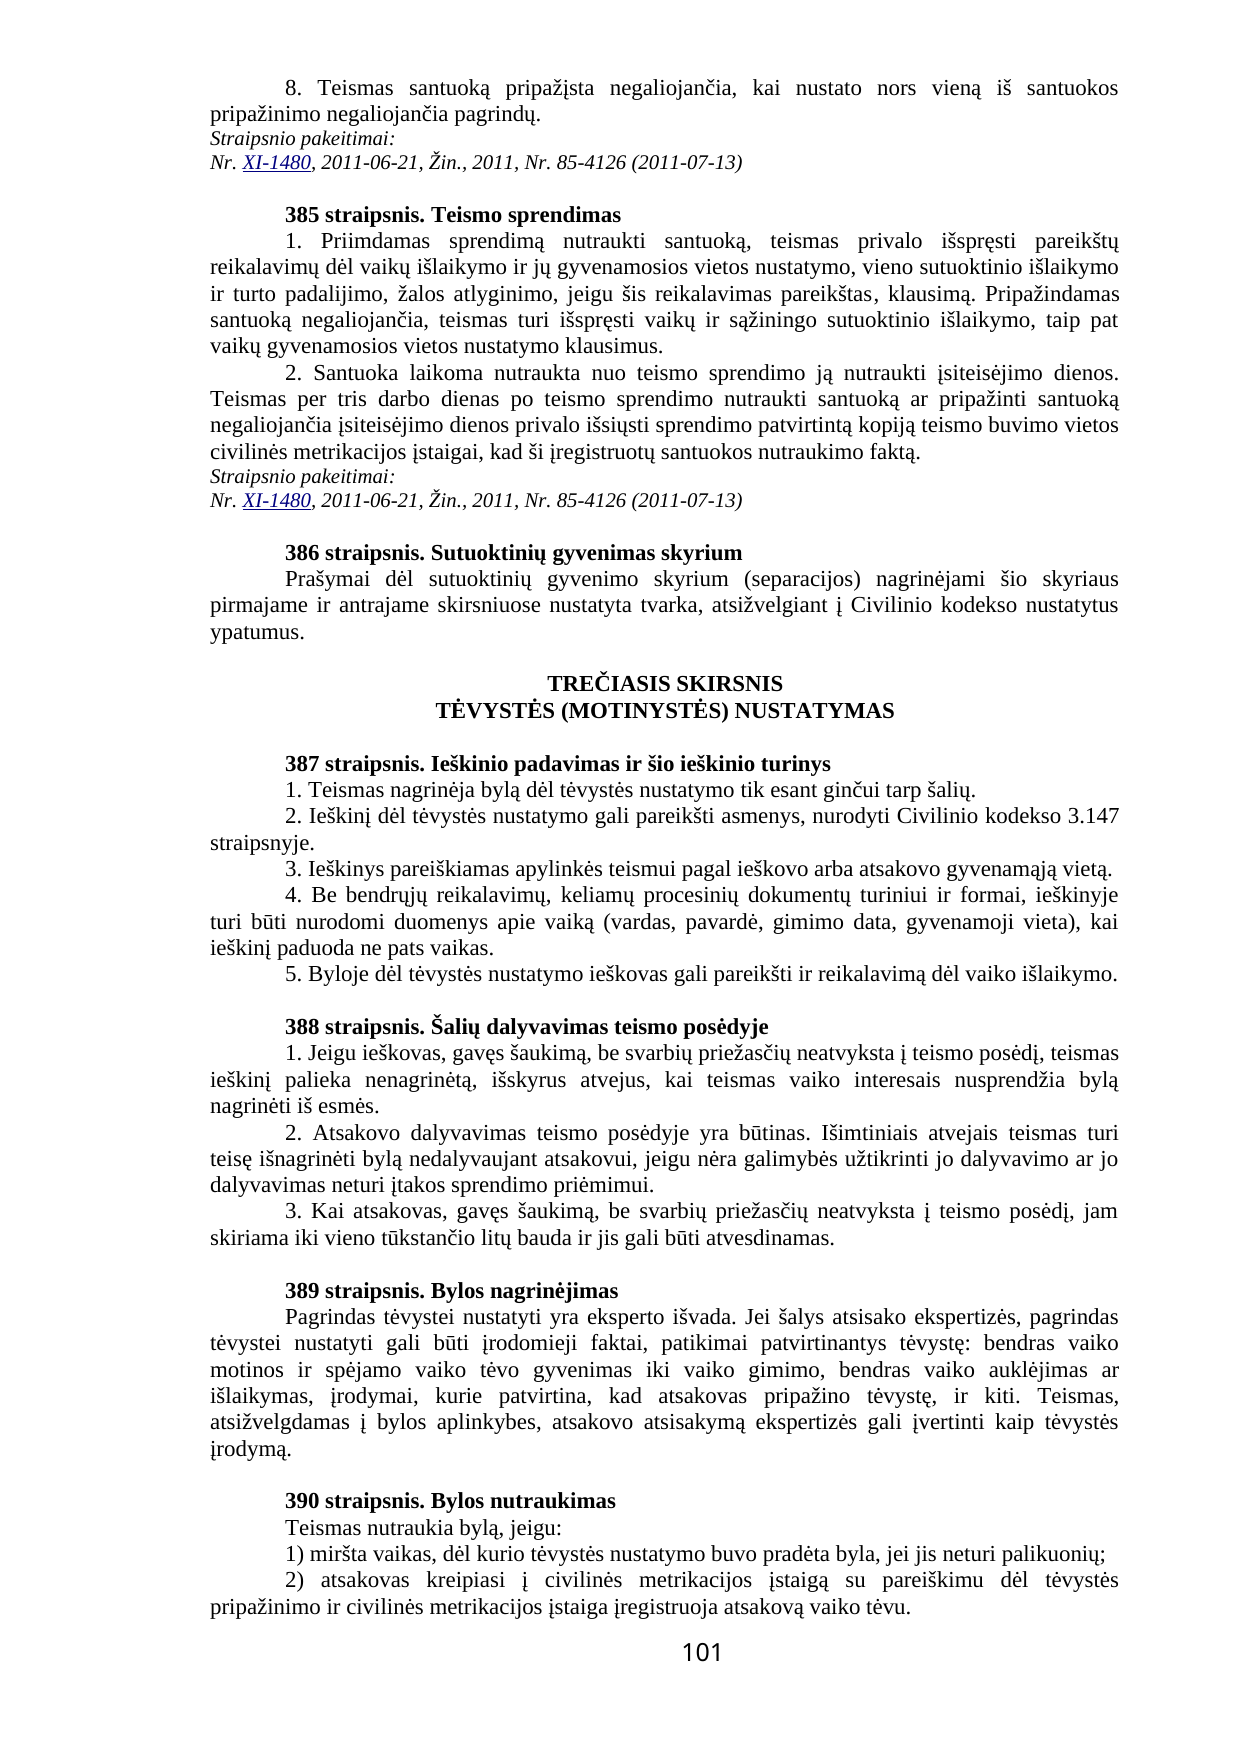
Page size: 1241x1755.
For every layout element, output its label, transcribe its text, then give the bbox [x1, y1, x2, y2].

text Straipsnio pakeitimai: [210, 464, 1120, 488]
text 3. Kai atsakovas, gavęs šaukimą, be svarbių priežasčių neatvyksta į teismo posėdį, jam skiriama iki vieno tūkstančio litų bauda ir jis gali būti atvesdinamas. [210, 1198, 1120, 1250]
text 2. Ieškinį dėl tėvystės nustatymo gali pareikšti asmenys, nurodyti Civilinio kodekso 3.147 straipsnyje. [210, 802, 1120, 855]
text Prašymai dėl sutuoktinių gyvenimo skyrium (separacijos) nagrinėjami šio skyriaus pirmajame ir antrajame skirsniuose nustatyta tvarka, atsižvelgiant į Civilinio kodekso nustatytus ypatumus. [210, 565, 1120, 644]
text Nr. XI-1480, 2011-06-21, Žin., 2011, Nr. 85-4126 (2011-07-13) [210, 488, 1120, 512]
text Pagrindas tėvystei nustatyti yra eksperto išvada. Jei šalys atsisako ekspertizės, pagrindas tėvystei nustatyti gali būti įrodomieji faktai, patikimai patvirtinantys tėvystę: bendras vaiko motinos ir spėjamo vaiko tėvo gyvenimas iki vaiko gimimo, bendras vaiko auklėjimas ar išlaikymas, įrodymai, kurie patvirtina, kad atsakovas pripažino tėvystę, ir kiti. Teismas, atsižvelgdamas į bylos aplinkybes, atsakovo atsisakymą ekspertizės gali įvertinti kaip tėvystės įrodymą. [210, 1303, 1120, 1461]
text 390 straipsnis. Bylos nutraukimas [210, 1487, 1120, 1514]
subtitle TREČIASIS SKIRSNIS [210, 671, 1120, 697]
text 389 straipsnis. Bylos nagrinėjimas [210, 1277, 1120, 1303]
text 1. Priimdamas sprendimą nutraukti santuoką, teismas privalo išspręsti pareikštų reikalavimų dėl vaikų išlaikymo ir jų gyvenamosios vietos nustatymo, vieno sutuoktinio išlaikymo ir turto padalijimo, žalos atlyginimo, jeigu šis reikalavimas pareikštas, klausimą. Pripažindamas santuoką negaliojančia, teismas turi išspręsti vaikų ir sąžiningo sutuoktinio išlaikymo, taip pat vaikų gyvenamosios vietos nustatymo klausimus. [210, 227, 1120, 359]
text 1. Jeigu ieškovas, gavęs šaukimą, be svarbių priežasčių neatvyksta į teismo posėdį, teismas ieškinį palieka nenagrinėtą, išskyrus atvejus, kai teismas vaiko interesais nusprendžia bylą nagrinėti iš esmės. [210, 1039, 1120, 1118]
text 3. Ieškinys pareiškiamas apylinkės teismui pagal ieškovo arba atsakovo gyvenamąją vietą. [210, 855, 1120, 881]
text 385 straipsnis. Teismo sprendimas [210, 201, 1120, 227]
text 1. Teismas nagrinėja bylą dėl tėvystės nustatymo tik esant ginčui tarp šalių. [210, 776, 1120, 802]
text 2. Santuoka laikoma nutraukta nuo teismo sprendimo ją nutraukti įsiteisėjimo dienos. Teismas per tris darbo dienas po teismo sprendimo nutraukti santuoką ar pripažinti santuoką negaliojančia įsiteisėjimo dienos privalo išsiųsti sprendimo patvirtintą kopiją teismo buvimo vietos civilinės metrikacijos įstaigai, kad ši įregistruotų santuokos nutraukimo faktą. [210, 359, 1120, 464]
text 2) atsakovas kreipiasi į civilinės metrikacijos įstaigą su pareiškimu dėl tėvystės pripažinimo ir civilinės metrikacijos įstaiga įregistruoja atsakovą vaiko tėvu. [210, 1567, 1120, 1619]
text Straipsnio pakeitimai: [210, 126, 1120, 150]
text 2. Atsakovo dalyvavimas teismo posėdyje yra būtinas. Išimtiniais atvejais teismas turi teisę išnagrinėti bylą nedalyvaujant atsakovui, jeigu nėra galimybės užtikrinti jo dalyvavimo ar jo dalyvavimas neturi įtakos sprendimo priėmimui. [210, 1118, 1120, 1198]
text 388 straipsnis. Šalių dalyvavimas teismo posėdyje [210, 1013, 1120, 1039]
text 5. Byloje dėl tėvystės nustatymo ieškovas gali pareikšti ir reikalavimą dėl vaiko išlaikymo. [210, 960, 1120, 987]
text Nr. XI-1480, 2011-06-21, Žin., 2011, Nr. 85-4126 (2011-07-13) [210, 150, 1120, 174]
text 386 straipsnis. Sutuoktinių gyvenimas skyrium [210, 539, 1120, 565]
text 1) miršta vaikas, dėl kurio tėvystės nustatymo buvo pradėta byla, jei jis neturi palikuonių; [210, 1540, 1120, 1567]
text 387 straipsnis. Ieškinio padavimas ir šio ieškinio turinys [210, 749, 1120, 776]
text Teismas nutraukia bylą, jeigu: [210, 1514, 1120, 1540]
subtitle TĖVYSTĖS (MOTINYSTĖS) NUSTATYMAS [210, 697, 1120, 723]
text 8. Teismas santuoką pripažįsta negaliojančia, kai nustato nors vieną iš santuokos pripažinimo negaliojančia pagrindų. [210, 73, 1120, 126]
text 4. Be bendrųjų reikalavimų, keliamų procesinių dokumentų turiniui ir formai, ieškinyje turi būti nurodomi duomenys apie vaiką (vardas, pavardė, gimimo data, gyvenamoji vieta), kai ieškinį paduoda ne pats vaikas. [210, 881, 1120, 960]
